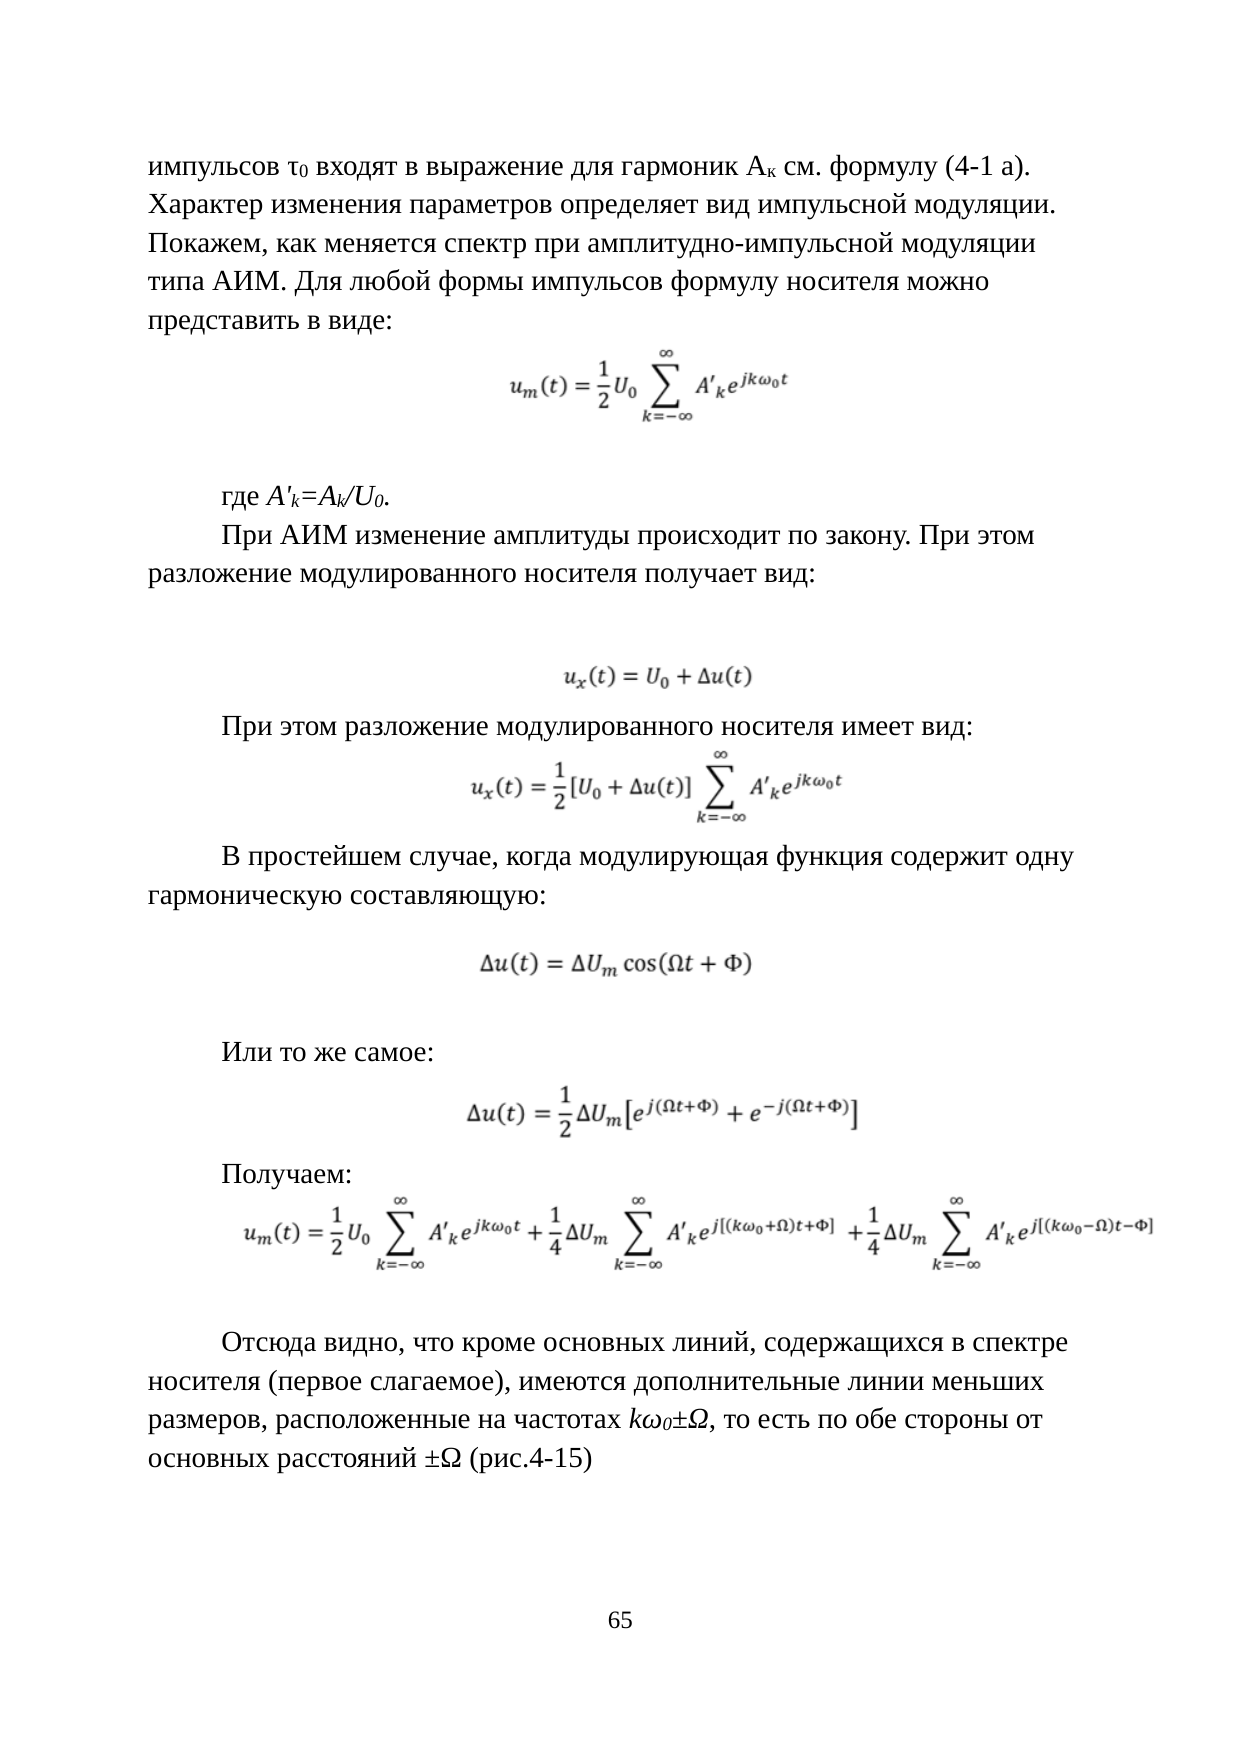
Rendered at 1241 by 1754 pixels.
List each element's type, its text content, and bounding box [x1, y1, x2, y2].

text Отсюда видно, что кроме основных линий, содержащихся в спектре носителя (первое слагаемое), имеются дополнительные линии меньших размеров, расположенные на частотах kω0±Ω, то есть по обе стороны от основных расстояний ±Ω (рис.4-15) [148, 1324, 1092, 1473]
text где А'k=Ak/U0. [148, 478, 1092, 512]
text Или то же самое: [148, 1034, 1092, 1067]
text Получаем: [148, 1156, 1092, 1190]
text В простейшем случае, когда модулирующая функция содержит одну гармоническую составляющую: [148, 838, 1092, 910]
text импульсов τ0 входят в выражение для гармоник Ак см. формулу (4-1 а). Характер изменения параметров определяет вид импульсной модуляции. Покажем, как меняется спектр при амплитудно-импульсной модуляции типа АИМ. Для любой формы импульсов формулу носителя можно представить в виде: [148, 148, 1092, 335]
text При этом разложение модулированного носителя имеет вид: [148, 708, 1092, 741]
text При АИМ изменение амплитуды происходит по закону. При этом разложение модулированного носителя получает вид: [148, 517, 1092, 589]
